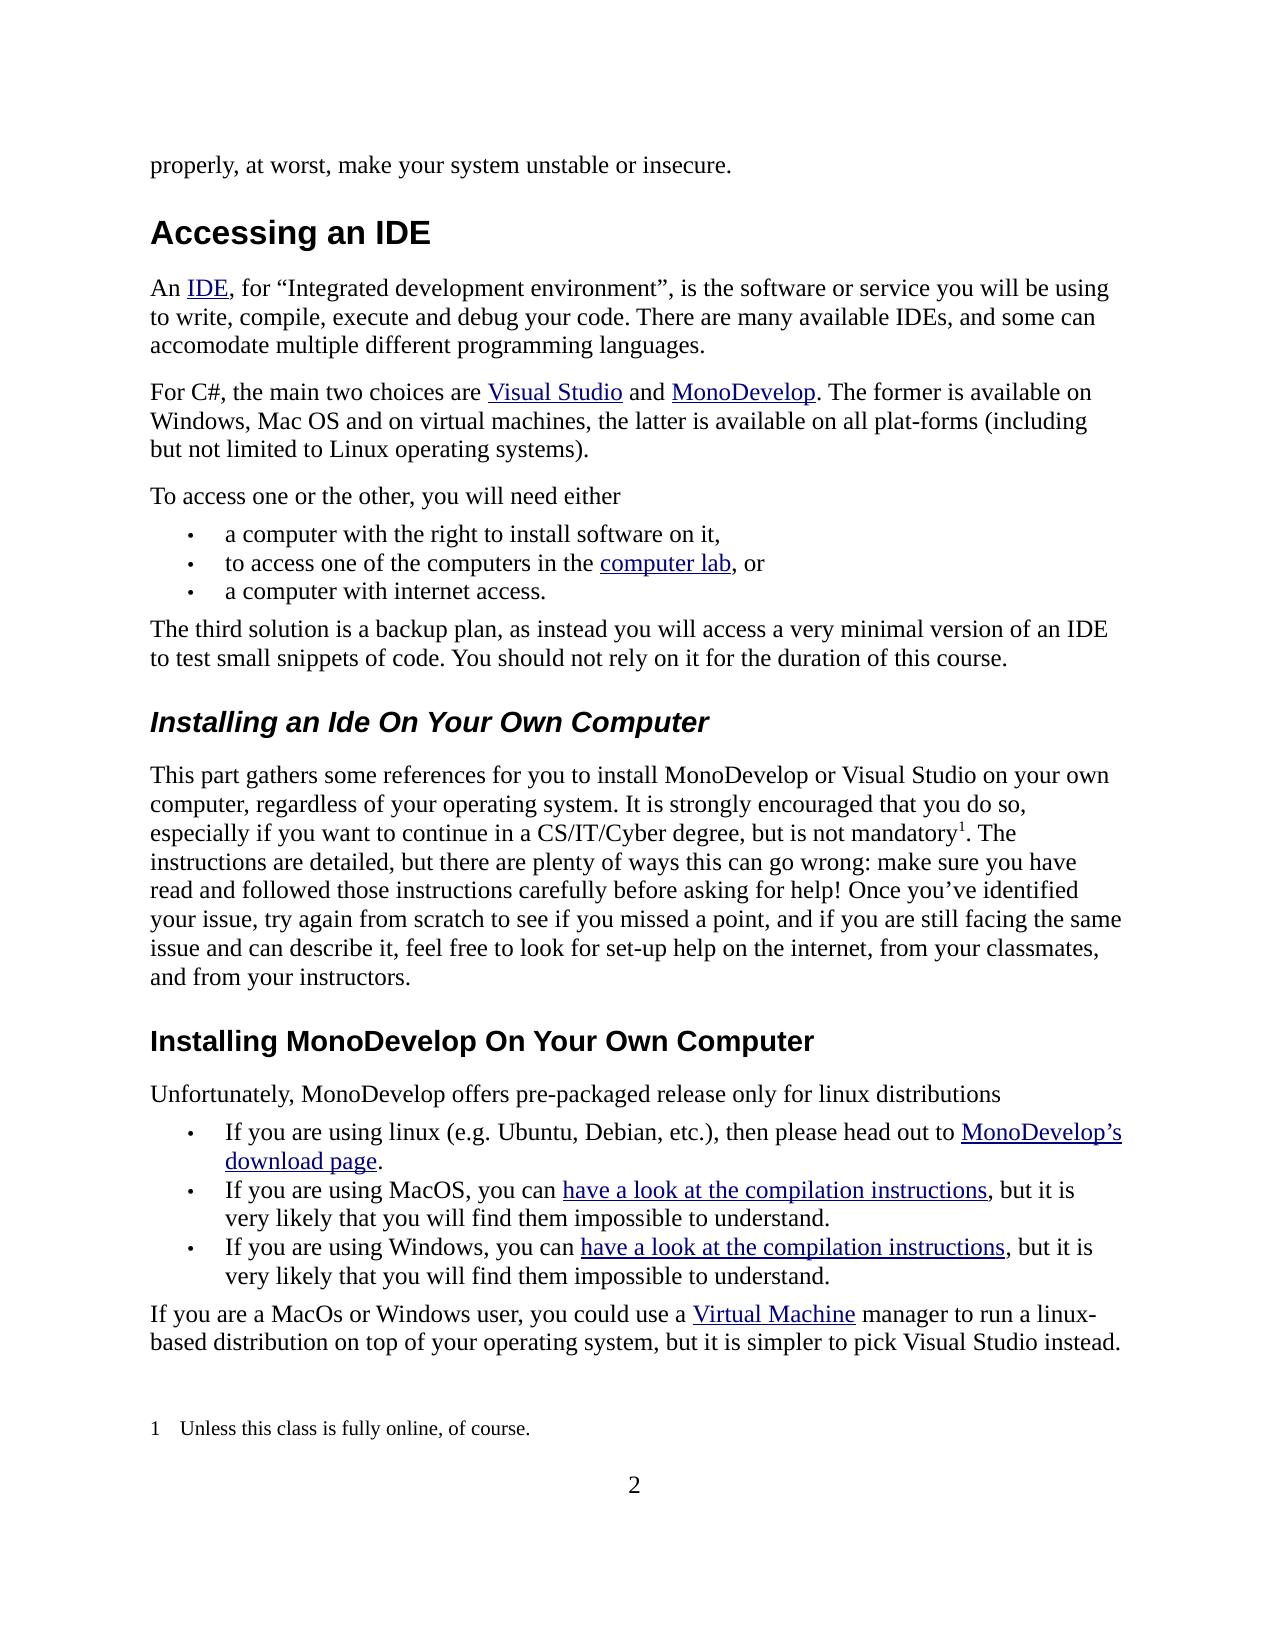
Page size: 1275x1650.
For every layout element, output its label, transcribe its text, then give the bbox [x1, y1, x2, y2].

text This part gathers some references for you to install MonoDevelop or Visual Studio on your own computer, regardless of your operating system. It is strongly encouraged that you do so, especially if you want to continue in a CS/IT/Cyber degree, but is not mandatory. The instructions are detailed, but there are plenty of ways this can go wrong: make sure you have read and followed those instructions carefully before asking for help! Once you’ve identified your issue, try again from scratch to see if you missed a point, and if you are still facing the same issue and can describe it, feel free to look for set-up help on the internet, from your classmates, and from your instructors. [150, 761, 1125, 991]
text To access one or the other, you will need either [150, 481, 1125, 510]
text Unfortunately, MonoDevelop offers pre-packaged release only for linux distributions [150, 1079, 1125, 1108]
list If you are using Windows, you can have a look at the compilation instructions, but it is very likely that you will find them impossible to understand. [187, 1232, 1125, 1290]
list If you are using linux (e.g. Ubuntu, Debian, etc.), then please head out to MonoDevelop’s download page. [187, 1117, 1125, 1175]
list a computer with the right to install software on it, [187, 519, 1125, 548]
subtitle Accessing an IDE [150, 213, 1125, 251]
subtitle Installing an Ide On Your Own Computer [150, 706, 1125, 739]
list a computer with internet access. [187, 576, 1125, 605]
text For C#, the main two choices are Visual Studio and MonoDevelop. The former is available on Windows, Mac OS and on virtual machines, the latter is available on all plat-forms (including but not limited to Linux operating systems). [150, 377, 1125, 463]
text An IDE, for “Integrated development environment”, is the software or service you will be using to write, compile, execute and debug your code. There are many available IDEs, and some can accomodate multiple different programming languages. [150, 273, 1125, 359]
text Unless this class is fully online, of course. [150, 1416, 1125, 1440]
text If you are a MacOs or Windows user, you could use a Virtual Machine manager to run a linux-based distribution on top of your operating system, but it is simpler to pick Visual Studio instead. [150, 1299, 1125, 1356]
list If you are using MacOS, you can have a look at the compilation instructions, but it is very likely that you will find them impossible to understand. [187, 1175, 1125, 1232]
list to access one of the computers in the computer lab, or [187, 548, 1125, 576]
subtitle Installing MonoDevelop On Your Own Computer [150, 1024, 1125, 1058]
text properly, at worst, make your system unstable or insecure. [150, 150, 1125, 179]
text The third solution is a backup plan, as instead you will access a very minimal version of an IDE to test small snippets of code. You should not rely on it for the duration of this course. [150, 614, 1125, 672]
